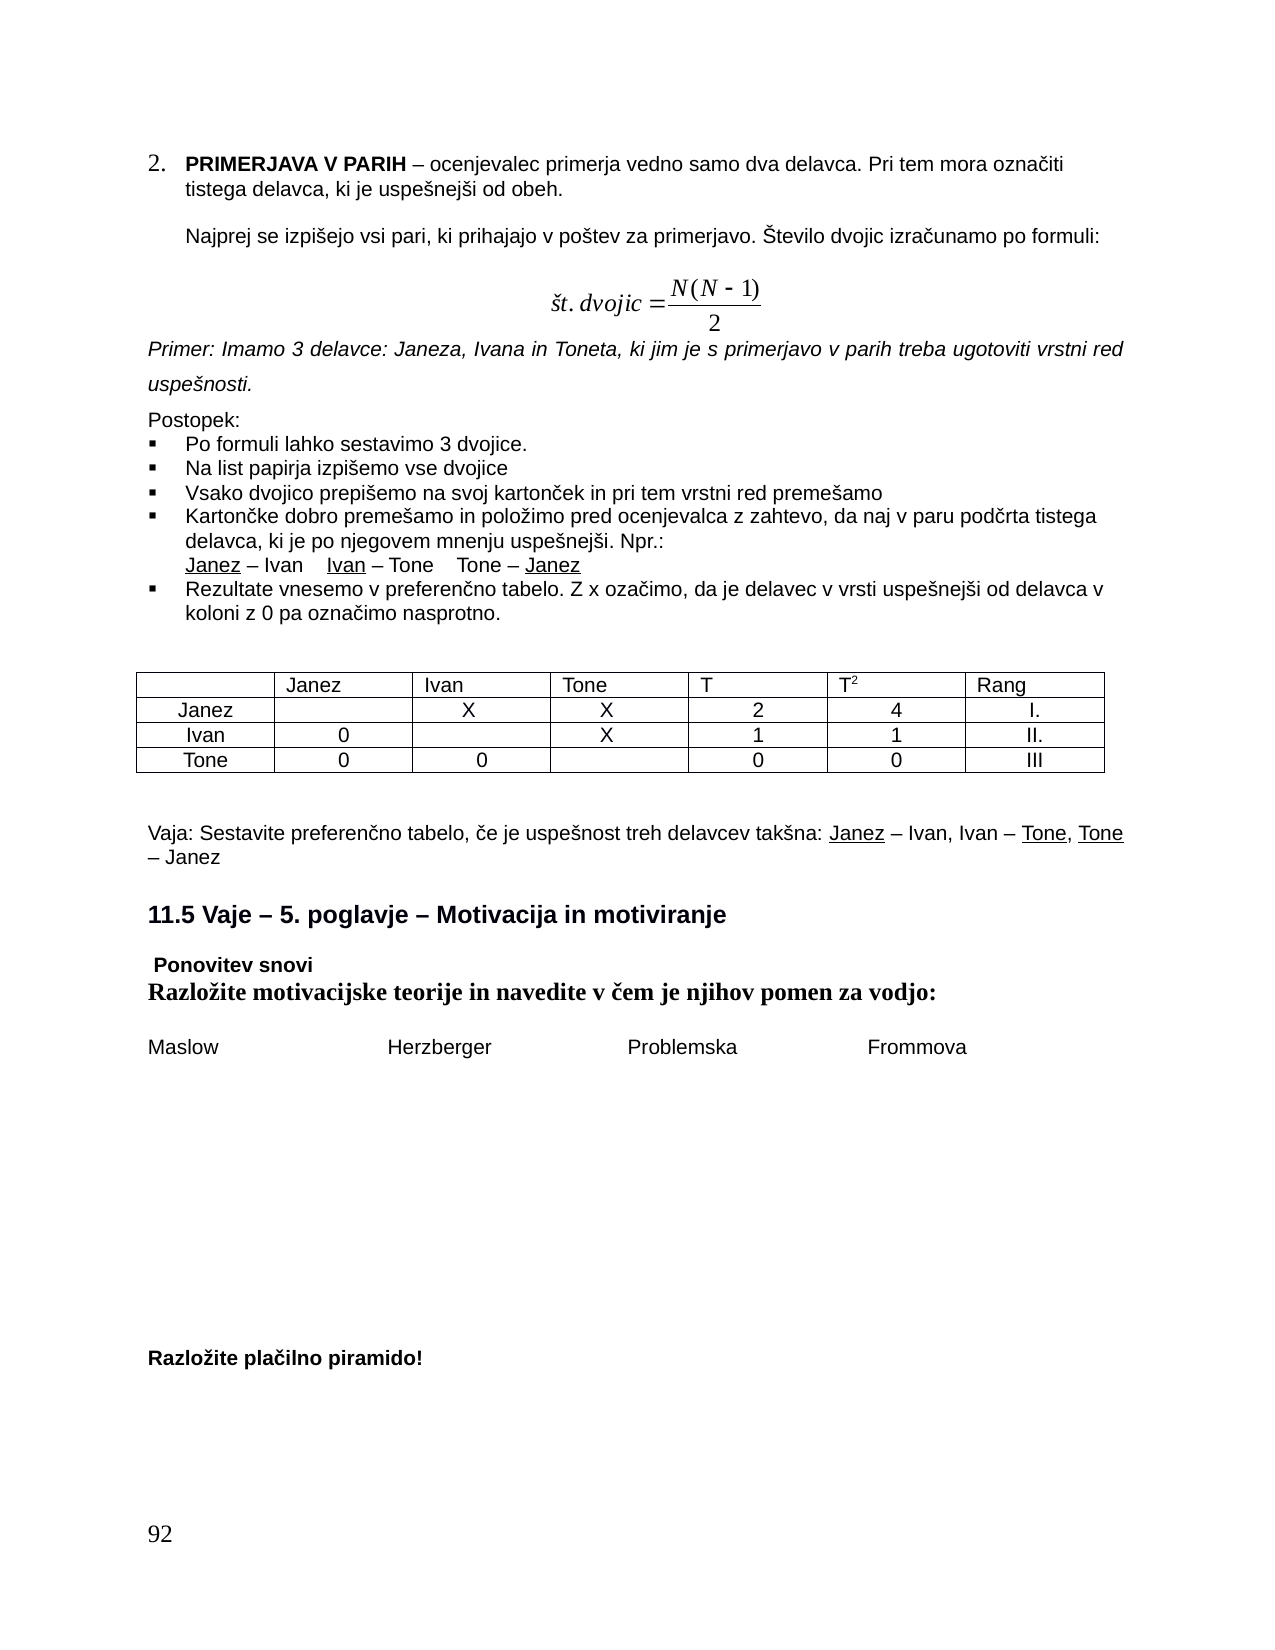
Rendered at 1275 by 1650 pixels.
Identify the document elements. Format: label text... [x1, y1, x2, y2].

list Kartončke dobro premešamo in položimo pred ocenjevalca z zahtevo, da naj v paru podčrta tistega delavca, ki je po njegovem mnenju uspešnejši. Npr.: [148, 504, 1127, 552]
table_cell [856, 1059, 1096, 1322]
table_cell 0 [275, 748, 412, 772]
table_header Problemska [616, 1035, 856, 1058]
table_cell [136, 1059, 376, 1322]
list PRIMERJAVA V PARIH – ocenjevalec primerja vedno samo dva delavca. Pri tem mora označiti tistega delavca, ki je uspešnejši od obeh. [148, 148, 1127, 200]
table_header Ivan [413, 673, 550, 697]
table_cell Janez [137, 698, 274, 722]
table_cell [376, 1059, 616, 1322]
table_cell I. [966, 698, 1104, 722]
table_cell Tone [137, 748, 274, 772]
table_cell 0 [828, 748, 965, 772]
table_header Tone [551, 673, 688, 697]
table_header Herzberger [376, 1035, 616, 1058]
table_cell 0 [413, 748, 550, 772]
table_header [137, 673, 274, 697]
subtitle 11.5 Vaje – 5. poglavje – Motivacija in motiviranje [148, 900, 1127, 929]
table_cell X [551, 698, 688, 722]
table_cell 0 [275, 723, 412, 747]
table_header Rang [966, 673, 1104, 697]
table_cell [275, 698, 412, 722]
table_cell [551, 748, 688, 772]
text Postopek: [148, 408, 1127, 432]
table_cell 1 [828, 723, 965, 747]
table_cell Ivan [137, 723, 274, 747]
text Vaja: Sestavite preferenčno tabelo, če je uspešnost treh delavcev takšna: Janez – Ivan, Ivan – Tone, Tone – Janez [148, 821, 1127, 869]
table_header Janez [275, 673, 412, 697]
table_header T2 [828, 673, 965, 697]
table_cell 0 [689, 748, 827, 772]
text Primer: Imamo 3 delavce: Janeza, Ivana in Toneta, ki jim je s primerjavo v parih treba ugotoviti vrstni red uspešnosti. [148, 336, 1127, 396]
table_cell X [413, 698, 550, 722]
list Rezultate vnesemo v preferenčno tabelo. Z x ozačimo, da je delavec v vrsti uspešnejši od delavca v koloni z 0 pa označimo nasprotno. [148, 576, 1127, 624]
text Janez – Ivan Ivan – Tone Tone – Janez [185, 552, 1127, 576]
table_header Frommova [856, 1035, 1096, 1058]
text Razložite plačilno piramido! [148, 1346, 1127, 1370]
table_cell [413, 723, 550, 747]
table_cell 1 [689, 723, 827, 747]
text Razložite motivacijske teorije in navedite v čem je njihov pomen za vodjo: [148, 977, 1127, 1006]
table_header T [689, 673, 827, 697]
text Najprej se izpišejo vsi pari, ki prihajajo v poštev za primerjavo. Število dvojic izračunamo po formuli: [185, 224, 1127, 248]
table_cell [616, 1059, 856, 1322]
table_cell 4 [828, 698, 965, 722]
text Ponovitev snovi [148, 953, 1127, 977]
table_header Maslow [136, 1035, 376, 1058]
list Na list papirja izpišemo vse dvojice [148, 456, 1127, 480]
table_cell III [966, 748, 1104, 772]
table_cell II. [966, 723, 1104, 747]
list Vsako dvojico prepišemo na svoj kartonček in pri tem vrstni red premešamo [148, 480, 1127, 504]
table_cell 2 [689, 698, 827, 722]
list Po formuli lahko sestavimo 3 dvojice. [148, 432, 1127, 456]
table_cell X [551, 723, 688, 747]
